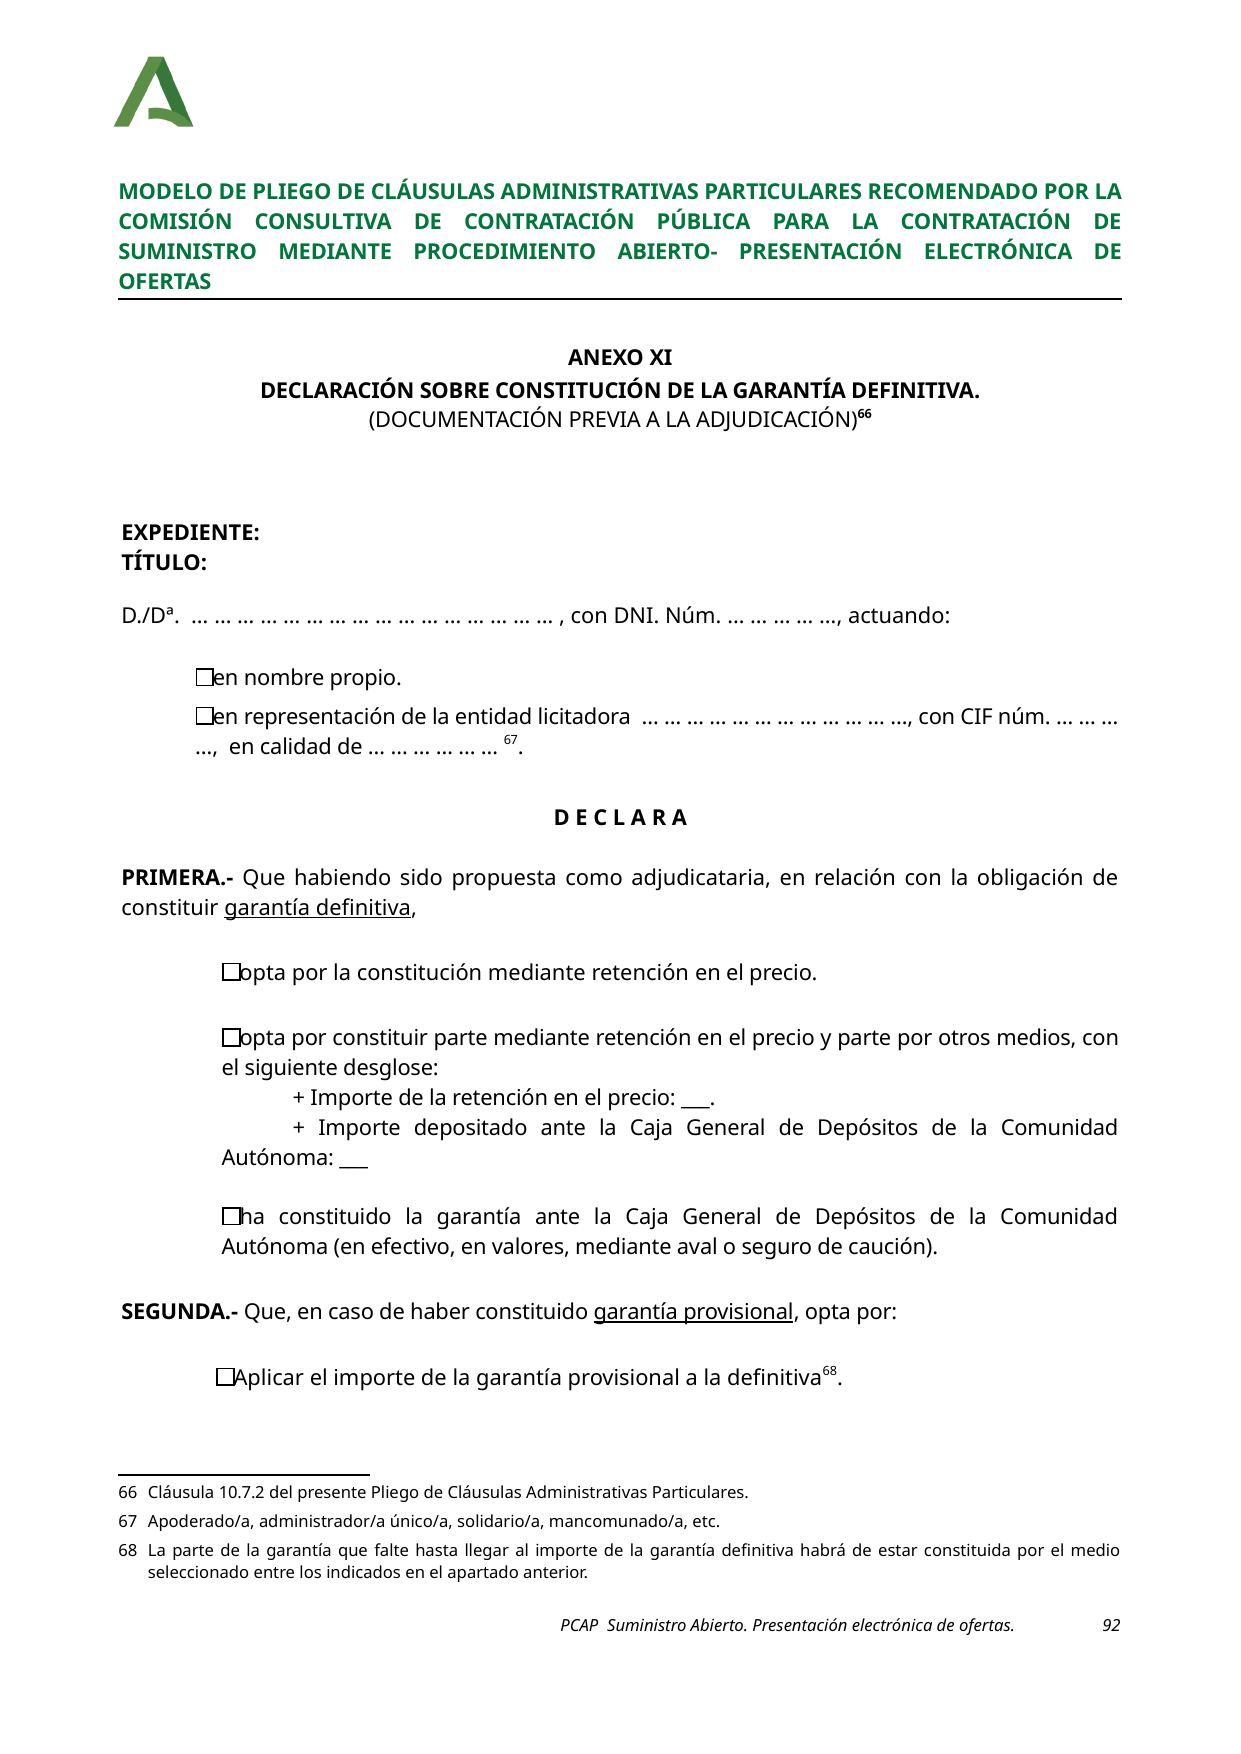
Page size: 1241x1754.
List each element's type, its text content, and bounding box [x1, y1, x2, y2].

text + Importe depositado ante la Caja General de Depósitos de la Comunidad Autónoma: ___ [218, 1112, 1122, 1171]
text ANEXO XI [118, 342, 1122, 372]
text (DOCUMENTACIÓN PREVIA A LA ADJUDICACIÓN) [118, 404, 1122, 437]
text en representación de la entidad licitadora … … … … … … … … … … … …, con CIF núm. … … … …, en calidad de … … … … … … . [192, 698, 1122, 763]
text opta por constituir parte mediante retención en el precio y parte por otros medios, con el siguiente desglose: [218, 1019, 1122, 1082]
text Cláusula 10.7.2 del presente Pliego de Cláusulas Administrativas Particulares. [118, 1481, 1122, 1504]
text ha constituido la garantía ante la Caja General de Depósitos de la Comunidad Autónoma (en efectivo, en valores, mediante aval o seguro de caución). [218, 1201, 1122, 1261]
text MODELO DE PLIEGO DE CLÁUSULAS ADMINISTRATIVAS PARTICULARES RECOMENDADO POR LA COMISIÓN CONSULTIVA DE CONTRATACIÓN PÚBLICA PARA LA CONTRATACIÓN DE SUMINISTRO MEDIANTE PROCEDIMIENTO ABIERTO- PRESENTACIÓN ELECTRÓNICA DE OFERTAS [118, 176, 1122, 298]
text SEGUNDA.- Que, en caso de haber constituido garantía provisional, opta por: [118, 1293, 1122, 1326]
picture [109, 52, 198, 131]
text Aplicar el importe de la garantía provisional a la definitiva. [213, 1359, 1122, 1392]
text opta por la constitución mediante retención en el precio. [213, 954, 1122, 987]
text La parte de la garantía que falte hasta llegar al importe de la garantía definitiva habrá de estar constituida por el medio seleccionado entre los indicados en el apartado anterior. [118, 1538, 1122, 1584]
text D E C L A R A [118, 802, 1122, 832]
text + Importe de la retención en el precio: ___. [218, 1082, 1122, 1112]
text TÍTULO: [118, 547, 1122, 577]
text D./Dª. … … … … … … … … … … … … … … … … , con DNI. Núm. … … … … …, actuando: [118, 600, 1122, 629]
text Apoderado/a, administrador/a único/a, solidario/a, mancomunado/a, etc. [118, 1509, 1122, 1532]
text PRIMERA.- Que habiendo sido propuesta como adjudicataria, en relación con la obligación de constituir garantía definitiva, [118, 862, 1122, 921]
text EXPEDIENTE: [118, 517, 1122, 547]
text DECLARACIÓN SOBRE CONSTITUCIÓN DE LA GARANTÍA DEFINITIVA. [118, 372, 1122, 404]
text en nombre propio. [189, 662, 1122, 692]
